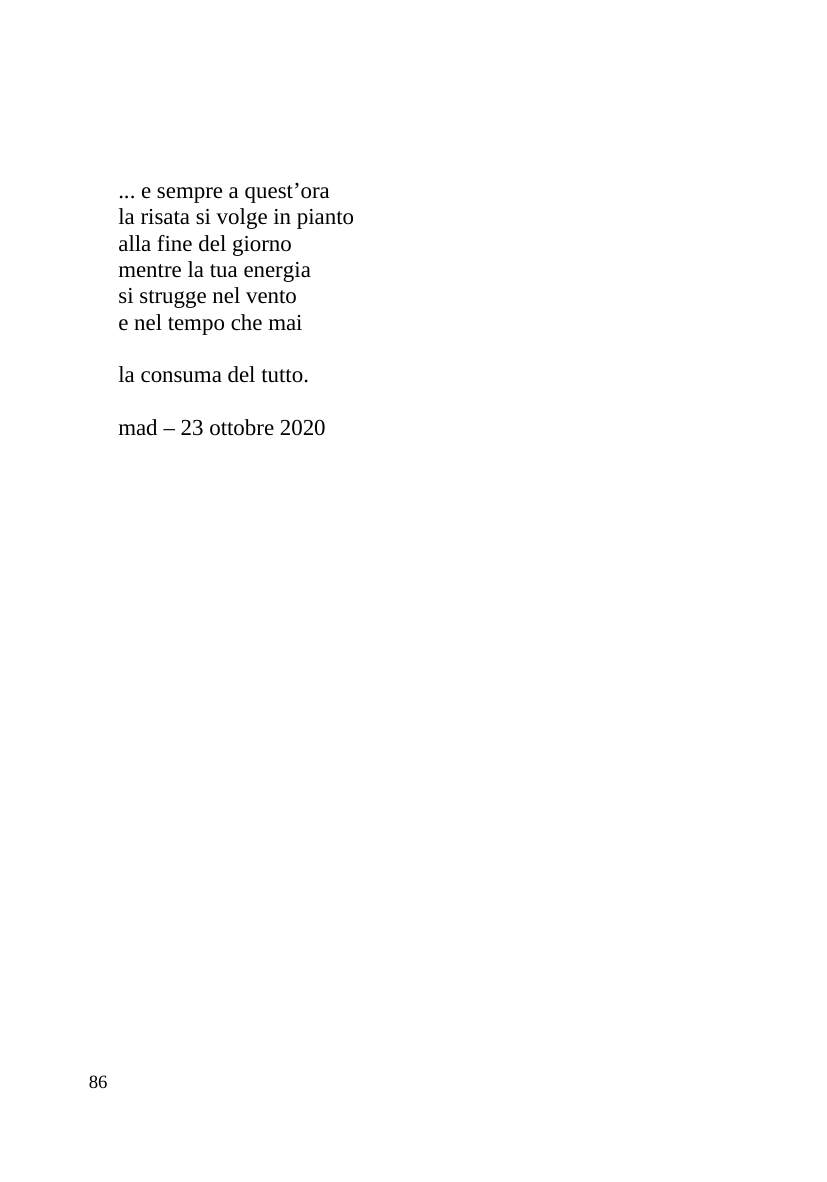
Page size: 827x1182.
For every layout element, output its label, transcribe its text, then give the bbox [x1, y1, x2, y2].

text e nel tempo che mai [118, 309, 738, 335]
text mentre la tua energia [118, 256, 738, 282]
text mad – 23 ottobre 2020 [118, 414, 738, 441]
text la risata si volge in pianto [118, 203, 738, 230]
text la consuma del tutto. [118, 362, 738, 388]
text si strugge nel vento [118, 282, 738, 309]
text alla fine del giorno [118, 230, 738, 256]
text ... e sempre a quest’ora [118, 177, 738, 203]
